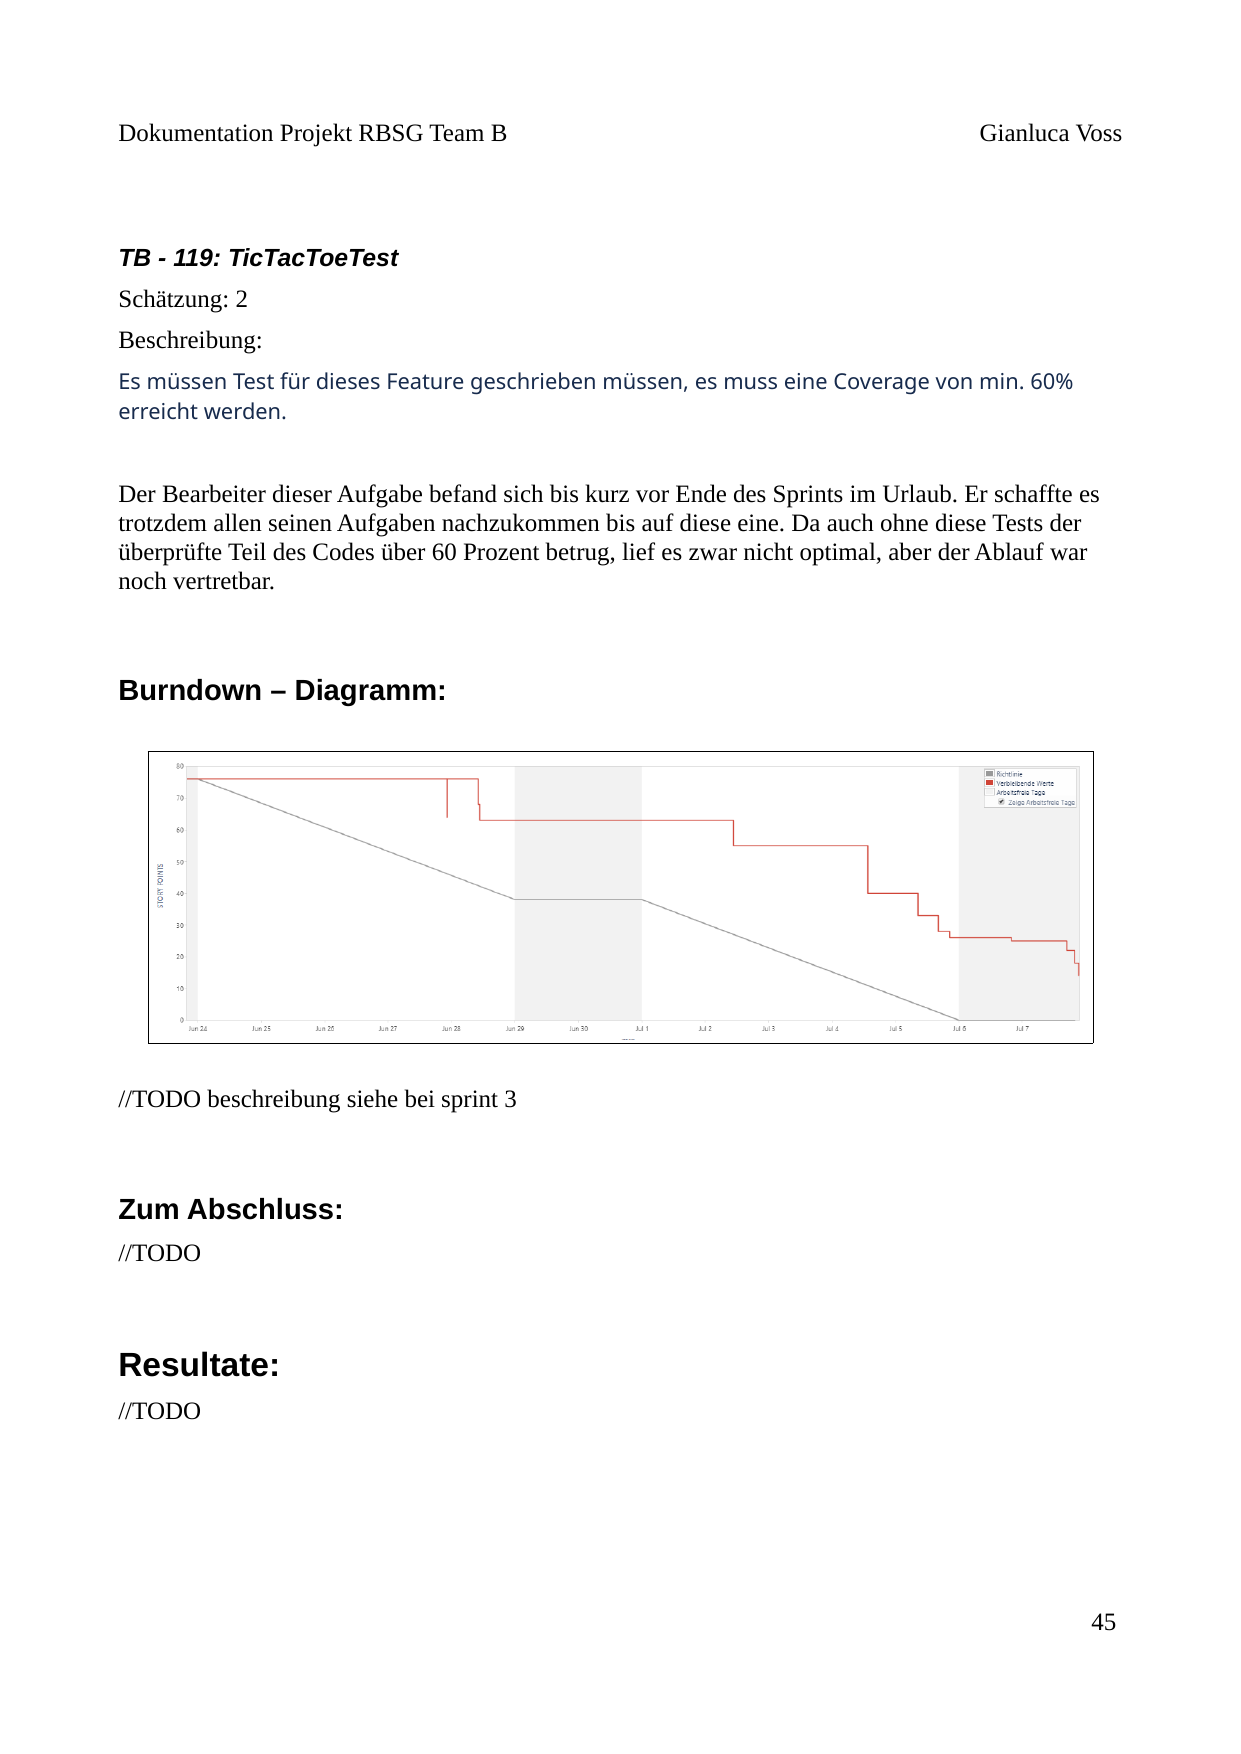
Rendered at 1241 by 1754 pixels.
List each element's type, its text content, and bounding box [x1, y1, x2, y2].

subtitle Burndown – Diagramm: [118, 673, 1122, 707]
text Es müssen Test für dieses Feature geschrieben müssen, es muss eine Coverage von min. 60% erreicht werden. [118, 366, 1122, 426]
text //TODO [118, 1238, 1122, 1266]
text //TODO beschreibung siehe bei sprint 3 [118, 1084, 1122, 1113]
text Der Bearbeiter dieser Aufgabe befand sich bis kurz vor Ende des Sprints im Urlaub. Er schaffte es trotzdem allen seinen Aufgaben nachzukommen bis auf diese eine. Da auch ohne diese Tests der überprüfte Teil des Codes über 60 Prozent betrug, lief es zwar nicht optimal, aber der Ablauf war noch vertretbar. [118, 479, 1122, 594]
subtitle Zum Abschluss: [118, 1192, 1122, 1225]
text Beschreibung: [118, 325, 1122, 354]
text //TODO [118, 1396, 1122, 1425]
subtitle Resultate: [118, 1345, 1122, 1384]
text Schätzung: 2 [118, 284, 1122, 312]
picture [150, 754, 1090, 1040]
subtitle TB - 119: TicTacToeTest [118, 243, 1122, 271]
